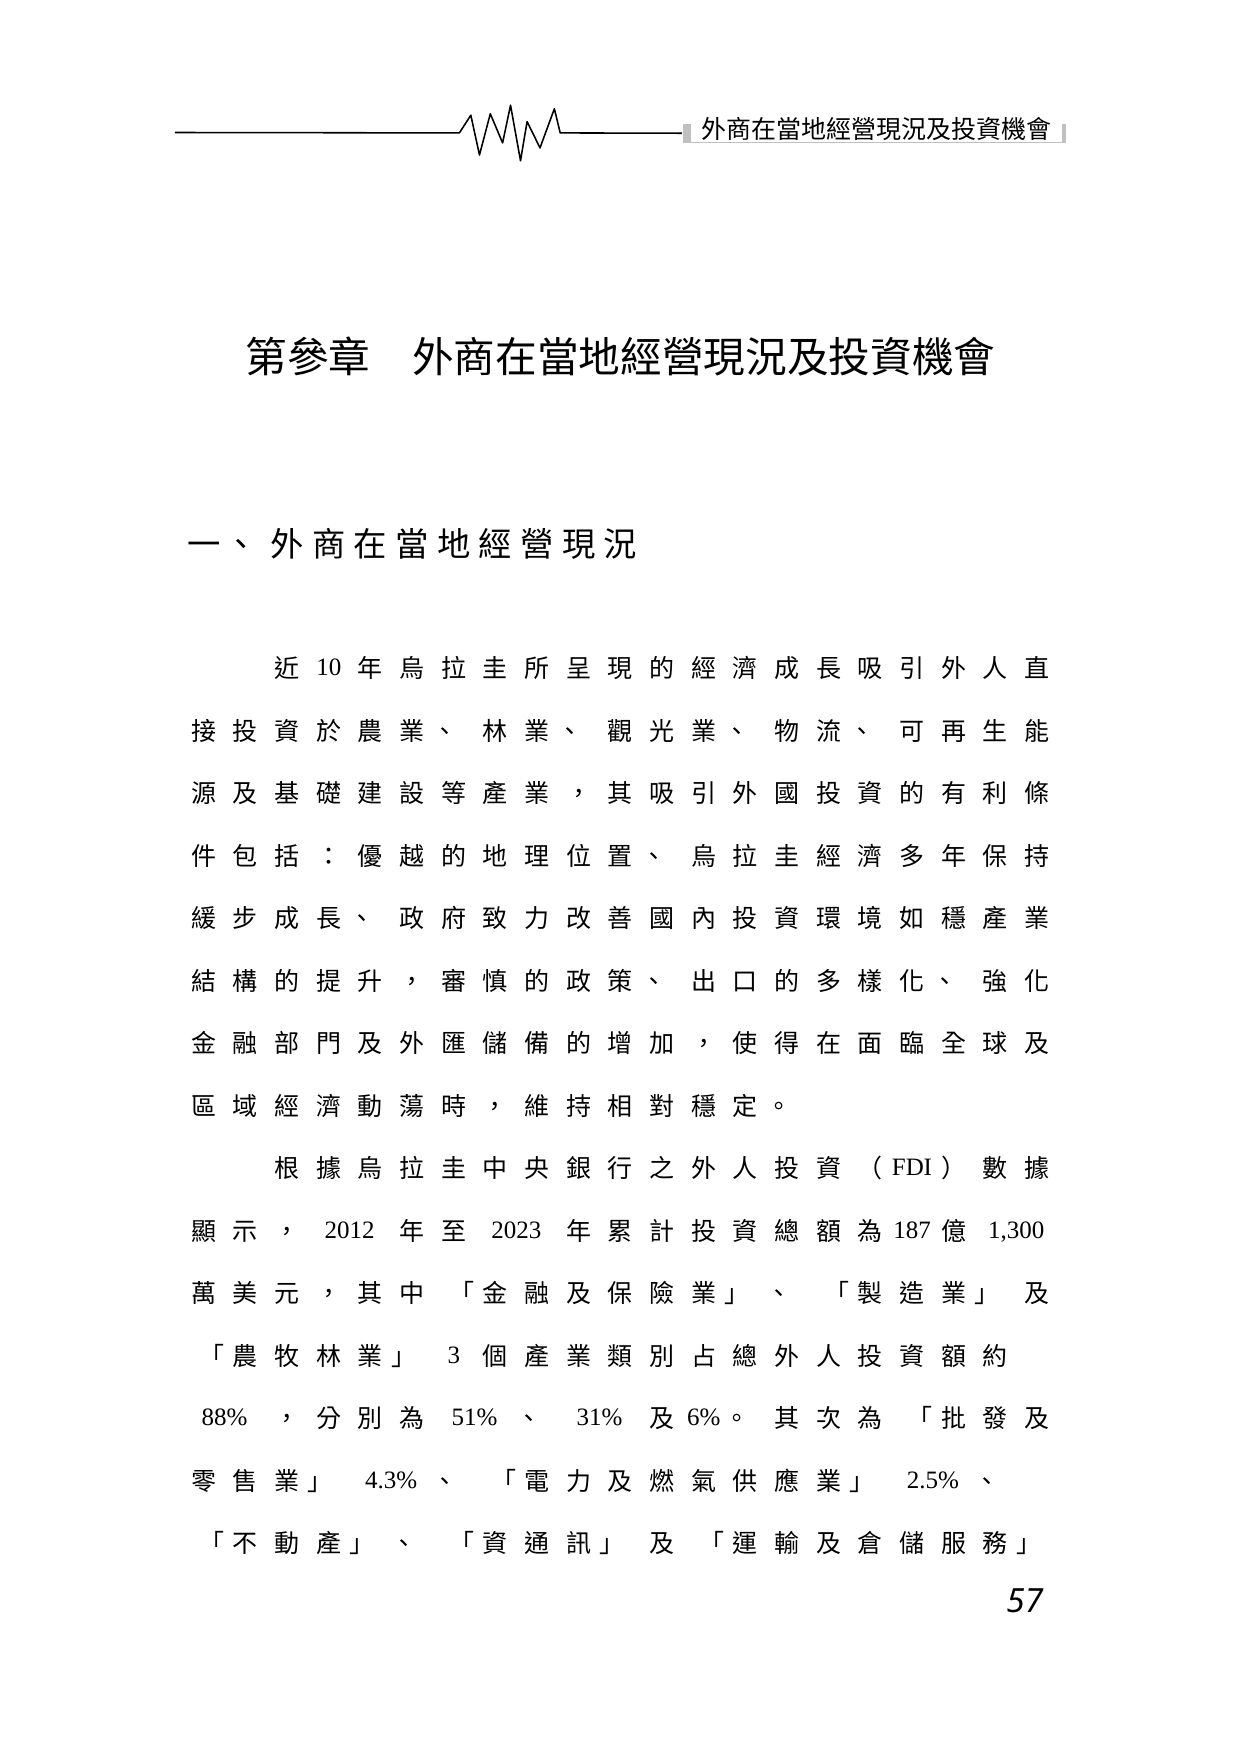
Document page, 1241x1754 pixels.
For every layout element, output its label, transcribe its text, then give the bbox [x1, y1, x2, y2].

text 近10年烏拉圭所呈現的經濟成長吸引外人直接投資於農業、林業、觀光業、物流、可再生能源及基礎建設等產業，其吸引外國投資的有利條件包括：優越的地理位置、烏拉圭經濟多年保持緩步成長、政府致力改善國內投資環境如穩產業結構的提升，審慎的政策、出口的多樣化、強化金融部門及外匯儲備的增加，使得在面臨全球及區域經濟動蕩時，維持相對穩定。 [183, 625, 1058, 1125]
text 第參章 外商在當地經營現況及投資機會 [183, 313, 1058, 375]
text 一、外商在當地經營現況 [183, 500, 1058, 563]
text 根據烏拉圭中央銀行之外人投資（FDI）數據顯示，2012年至2023年累計投資總額為187億1,300萬美元，其中「金融及保險業」、「製造業」及「農牧林業」3個產業類別占總外人投資額約88%，分別為51%、31%及6%。其次為「批發及零售業」4.3%、「電力及燃氣供應業」2.5%、「不動產」、「資通訊」及「運輸及倉儲服務」 [183, 1125, 1058, 1563]
